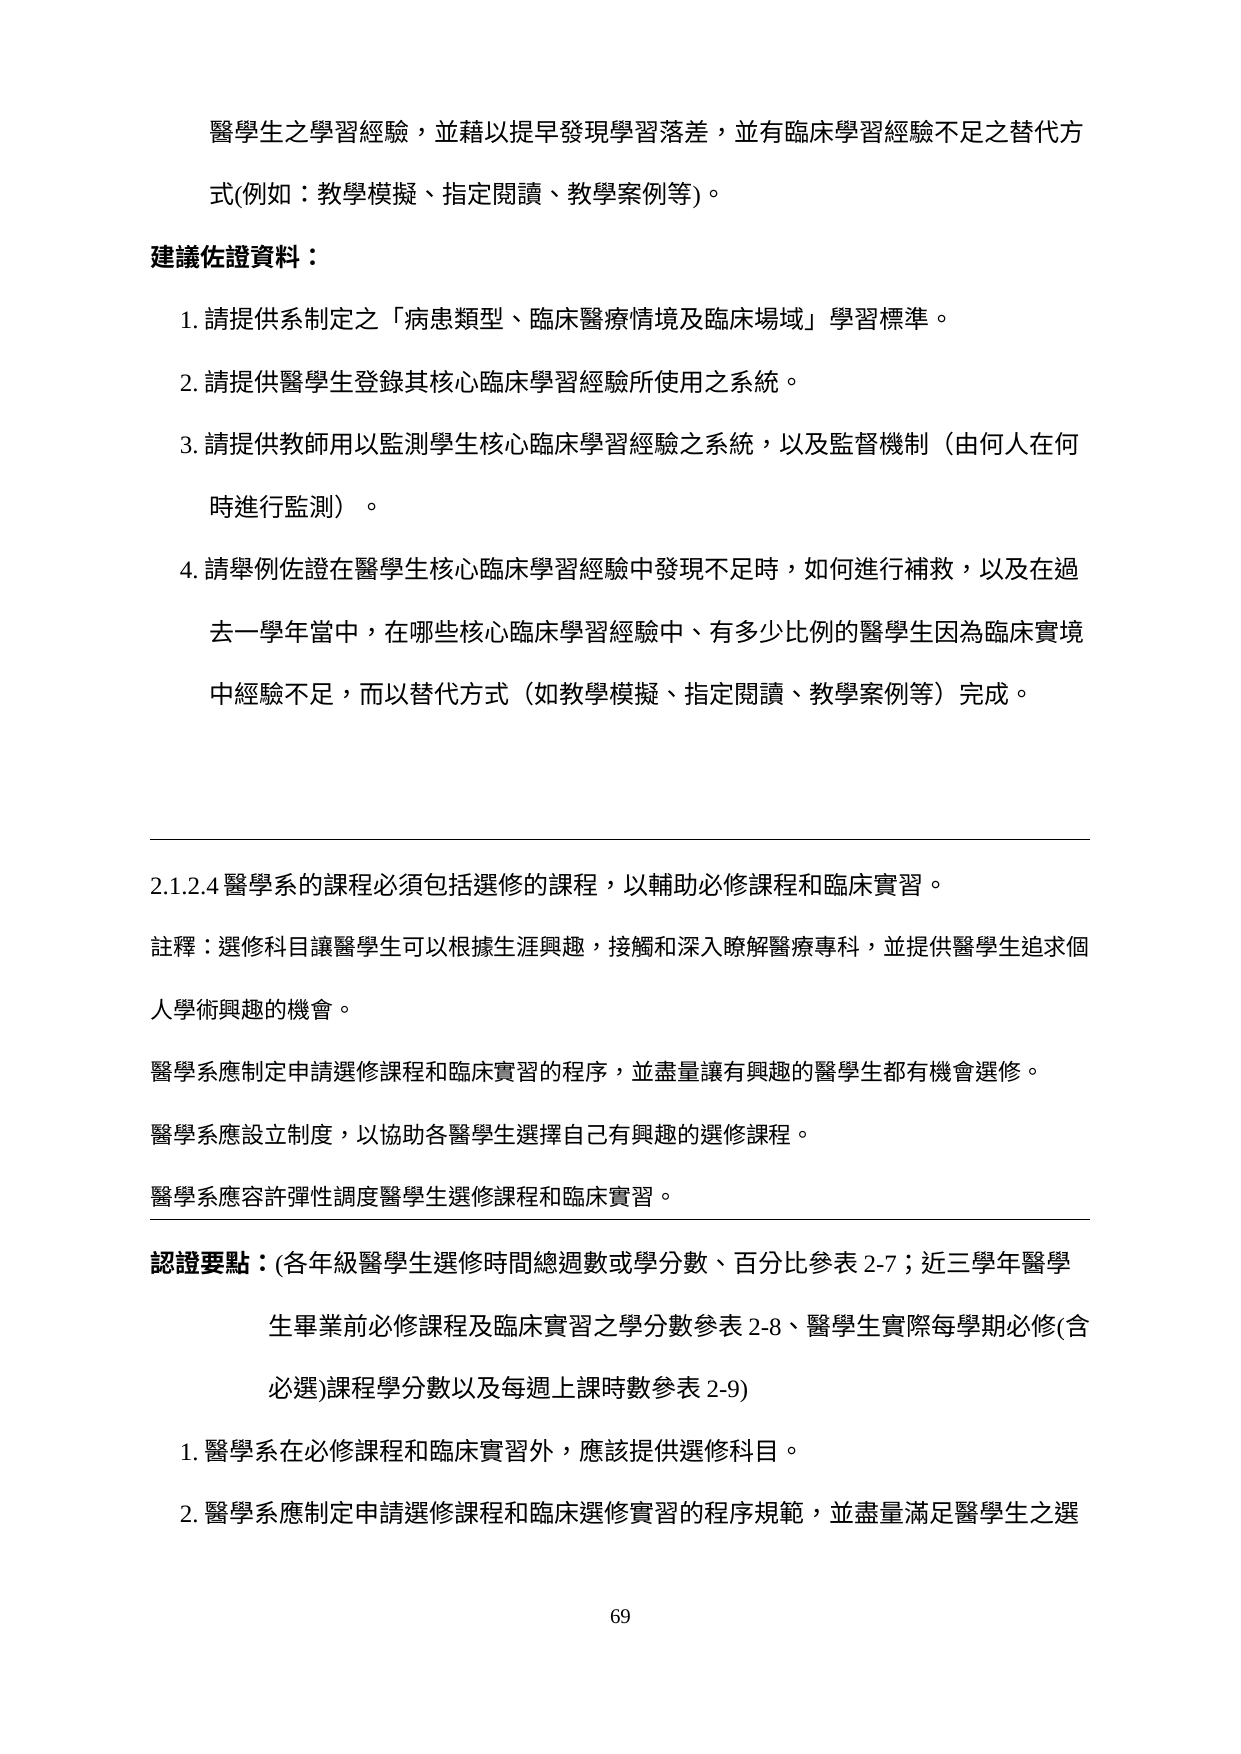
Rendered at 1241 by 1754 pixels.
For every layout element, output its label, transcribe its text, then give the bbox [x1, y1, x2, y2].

list 請舉例佐證在醫學生核心臨床學習經驗中發現不足時，如何進行補救，以及在過去一學年當中，在哪些核心臨床學習經驗中、有多少比例的醫學生因為臨床實境中經驗不足，而以替代方式（如教學模擬、指定閱讀、教學案例等）完成。 [179, 526, 1090, 714]
list 請提供教師用以監測學生核心臨床學習經驗之系統，以及監督機制（由何人在何時進行監測）。 [179, 401, 1090, 526]
list 醫學系在必修課程和臨床實習外，應該提供選修科目。 [179, 1407, 1090, 1470]
text 建議佐證資料： [150, 214, 1090, 276]
text 2.1.2.4醫學系的課程必須包括選修的課程，以輔助必修課程和臨床實習。 [150, 840, 1090, 904]
text 註釋：選修科目讓醫學生可以根據生涯興趣，接觸和深入瞭解醫療專科，並提供醫學生追求個人學術興趣的機會。 [150, 904, 1090, 1029]
list 請提供醫學生登錄其核心臨床學習經驗所使用之系統。 [179, 339, 1090, 401]
text 醫學系應設立制度，以協助各醫學生選擇自己有興趣的選修課程。 [150, 1092, 1090, 1151]
list 醫學系應制定申請選修課程和臨床選修實習的程序規範，並盡量滿足醫學生之選 [179, 1470, 1090, 1532]
list 醫學生之學習經驗，並藉以提早發現學習落差，並有臨床學習經驗不足之替代方式(例如：教學模擬、指定閱讀、教學案例等)。 [179, 89, 1090, 214]
list 請提供系制定之「病患類型、臨床醫療情境及臨床場域」學習標準。 [179, 276, 1090, 339]
text 醫學系應制定申請選修課程和臨床實習的程序，並盡量讓有興趣的醫學生都有機會選修。 [150, 1029, 1090, 1092]
text 醫學系應容許彈性調度醫學生選修課程和臨床實習。 [150, 1151, 1090, 1219]
text 認證要點：(各年級醫學生選修時間總週數或學分數、百分比參表2-7；近三學年醫學生畢業前必修課程及臨床實習之學分數參表2-8、醫學生實際每學期必修(含必選)課程學分數以及每週上課時數參表2-9) [150, 1220, 1090, 1407]
